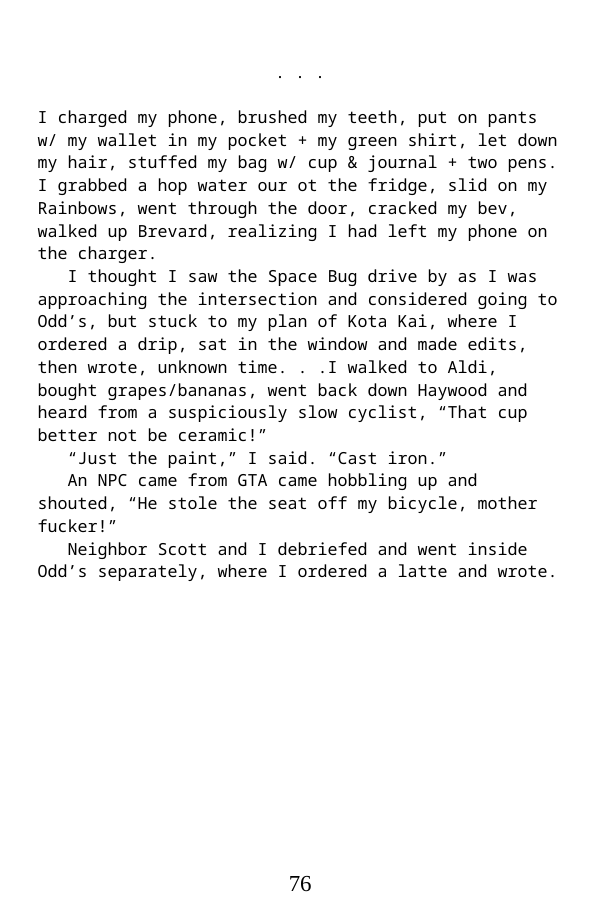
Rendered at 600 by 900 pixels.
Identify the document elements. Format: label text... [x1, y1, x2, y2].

text I charged my phone, brushed my teeth, put on pants w/ my wallet in my pocket + my green shirt, let down my hair, stuffed my bag w/ cup & journal + two pens. I grabbed a hop water our ot the fridge, slid on my Rainbows, went through the door, cracked my bev, walked up Brevard, realizing I had left my phone on the charger. [37, 106, 562, 264]
text “Just the paint,” I said. “Cast iron.” [37, 446, 562, 469]
text An NPC came from GTA came hobbling up and shouted, “He stole the seat off my bicycle, mother fucker!” [37, 469, 562, 537]
text I thought I saw the Space Bug drive by as I was approaching the intersection and considered going to Odd’s, but stuck to my plan of Kota Kai, where I ordered a drip, sat in the window and made edits, then wrote, unknown time. . .I walked to Aldi, bought grapes/bananas, went back down Haywood and heard from a suspiciously slow cyclist, “That cup better not be ceramic!” [37, 264, 562, 446]
text Neighbor Scott and I debriefed and went inside Odd’s separately, where I ordered a latte and wrote. [37, 537, 562, 582]
text . . . [37, 60, 562, 83]
